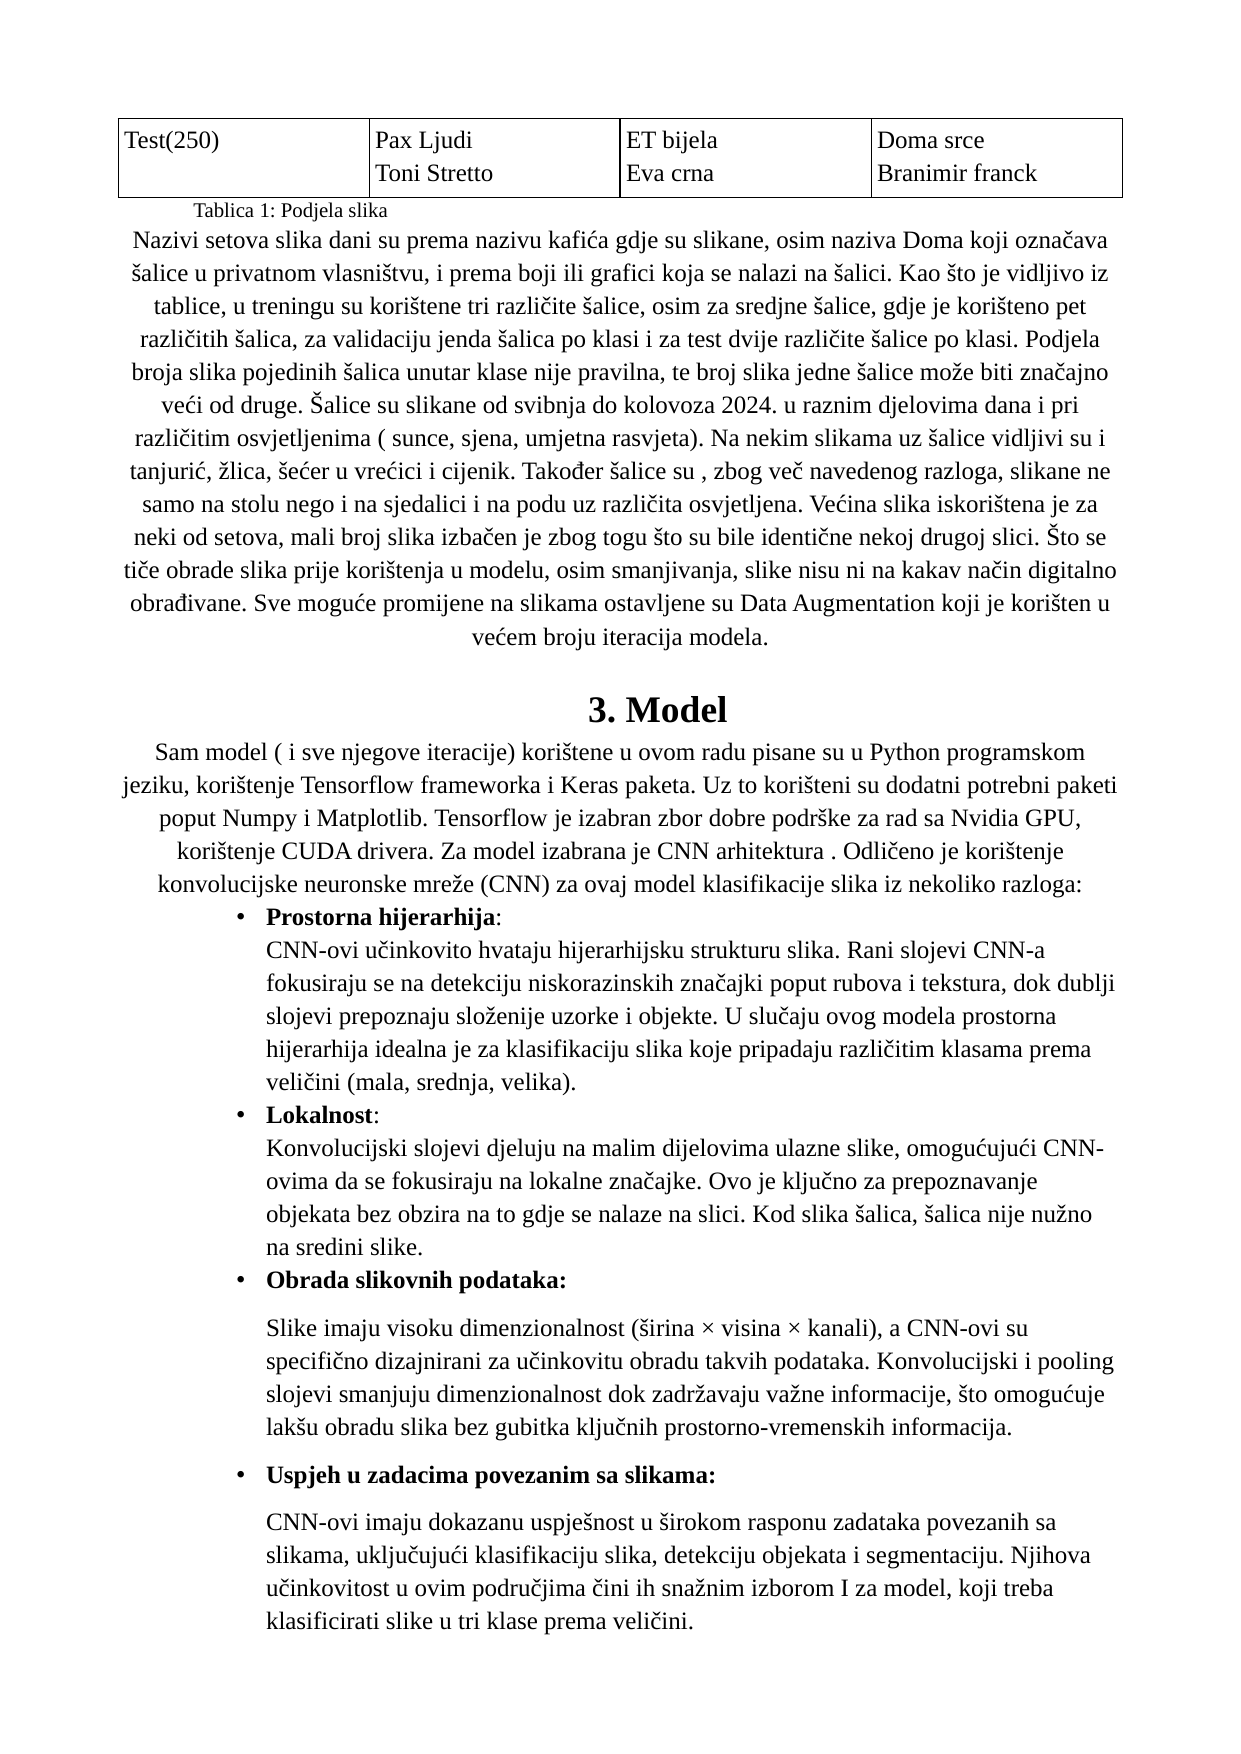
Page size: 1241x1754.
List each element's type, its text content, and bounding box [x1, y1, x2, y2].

table_cell Doma srce Branimir franck [872, 119, 1122, 197]
table_cell Pax Ljudi Toni Stretto [370, 119, 619, 197]
list CNN-ovi učinkovito hvataju hijerarhijsku strukturu slika. Rani slojevi CNN-a fokusiraju se na detekciju niskorazinskih značajki poput rubova i tekstura, dok dublji slojevi prepoznaju složenije uzorke i objekte. U slučaju ovog modela prostorna hijerarhija idealna je za klasifikaciju slika koje pripadaju različitim klasama prema veličini (mala, srednja, velika). [236, 935, 1122, 1096]
text Sam model ( i sve njegove iteracije) korištene u ovom radu pisane su u Python programskom jeziku, korištenje Tensorflow frameworka i Keras paketa. Uz to korišteni su dodatni potrebni paketi poput Numpy i Matplotlib. Tensorflow je izabran zbor dobre podrške za rad sa Nvidia GPU, korištenje CUDA drivera. Za model izabrana je CNN arhitektura . Odličeno je korištenje konvolucijske neuronske mreže (CNN) za ovaj model klasifikacije slika iz nekoliko razloga: [118, 737, 1122, 898]
table_cell ET bijela Eva crna [621, 119, 871, 197]
list Prostorna hijerarhija: [236, 902, 1122, 931]
list CNN-ovi imaju dokazanu uspješnost u širokom rasponu zadataka povezanih sa slikama, uključujući klasifikaciju slika, detekciju objekata i segmentaciju. Njihova učinkovitost u ovim područjima čini ih snažnim izborom I za model, koji treba klasificirati slike u tri klase prema veličini. [236, 1507, 1122, 1635]
text Nazivi setova slika dani su prema nazivu kafića gdje su slikane, osim naziva Doma koji označava šalice u privatnom vlasništvu, i prema boji ili grafici koja se nalazi na šalici. Kao što je vidljivo iz tablice, u treningu su korištene tri različite šalice, osim za sredjne šalice, gdje je korišteno pet različitih šalica, za validaciju jenda šalica po klasi i za test dvije različite šalice po klasi. Podjela broja slika pojedinih šalica unutar klase nije pravilna, te broj slika jedne šalice može biti značajno veći od druge. Šalice su slikane od svibnja do kolovoza 2024. u raznim djelovima dana i pri različitim osvjetljenima ( sunce, sjena, umjetna rasvjeta). Na nekim slikama uz šalice vidljivi su i tanjurić, žlica, šećer u vrećici i cijenik. Također šalice su , zbog več navedenog razloga, slikane ne samo na stolu nego i na sjedalici i na podu uz različita osvjetljena. Većina slika iskorištena je za neki od setova, mali broj slika izbačen je zbog togu što su bile identične nekoj drugoj slici. Što se tiče obrade slika prije korištenja u modelu, osim smanjivanja, slike nisu ni na kakav način digitalno obrađivane. Sve moguće promijene na slikama ostavljene su Data Augmentation koji je korišten u većem broju iteracija modela. [118, 225, 1122, 650]
list Lokalnost: [236, 1100, 1122, 1129]
list Obrada slikovnih podataka: [236, 1266, 1122, 1294]
list Model [193, 688, 1122, 731]
list Tablica 1: Podjela slika [156, 198, 1122, 222]
list Konvolucijski slojevi djeluju na malim dijelovima ulazne slike, omogućujući CNN-ovima da se fokusiraju na lokalne značajke. Ovo je ključno za prepoznavanje objekata bez obzira na to gdje se nalaze na slici. Kod slika šalica, šalica nije nužno na sredini slike. [236, 1133, 1122, 1261]
list Slike imaju visoku dimenzionalnost (širina × visina × kanali), a CNN-ovi su specifično dizajnirani za učinkovitu obradu takvih podataka. Konvolucijski i pooling slojevi smanjuju dimenzionalnost dok zadržavaju važne informacije, što omogućuje lakšu obradu slika bez gubitka ključnih prostorno-vremenskih informacija. [236, 1313, 1122, 1441]
list Uspjeh u zadacima povezanim sa slikama: [236, 1460, 1122, 1488]
table_cell Test(250) [119, 119, 369, 197]
